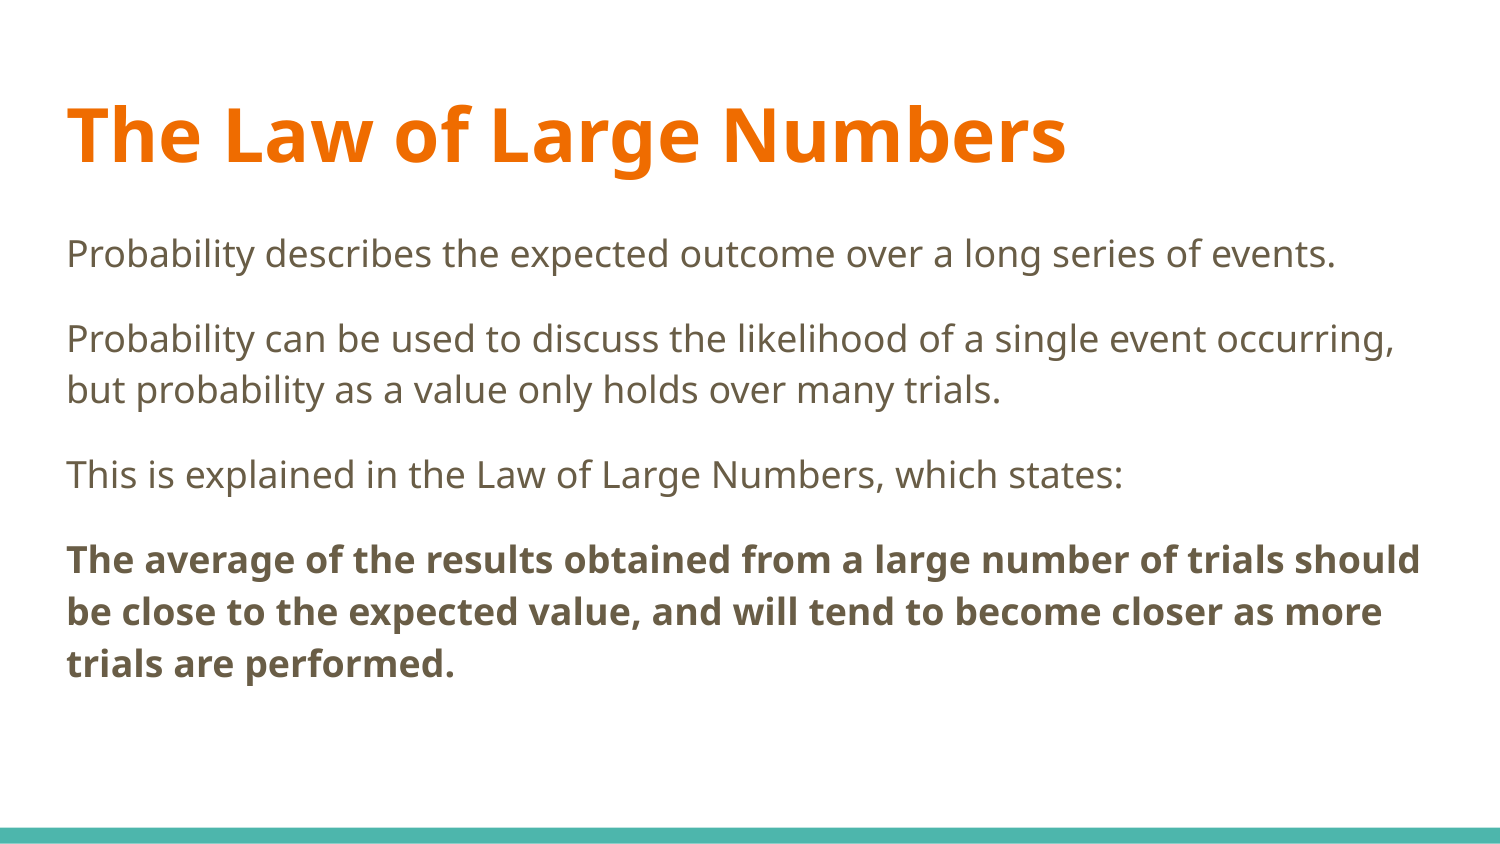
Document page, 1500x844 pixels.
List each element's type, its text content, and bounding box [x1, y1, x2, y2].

list Probability describes the expected outcome over a long series of events. Probability can be used to discuss the likelihood of a single event occurring, but probability as a value only holds over many trials. This is explained in the Law of Large Numbers, which states: The average of the results obtained from a large number of trials should be close to the expected value, and will tend to become closer as more trials are performed. [51, 207, 1449, 750]
title The Law of Large Numbers [51, 72, 1449, 189]
